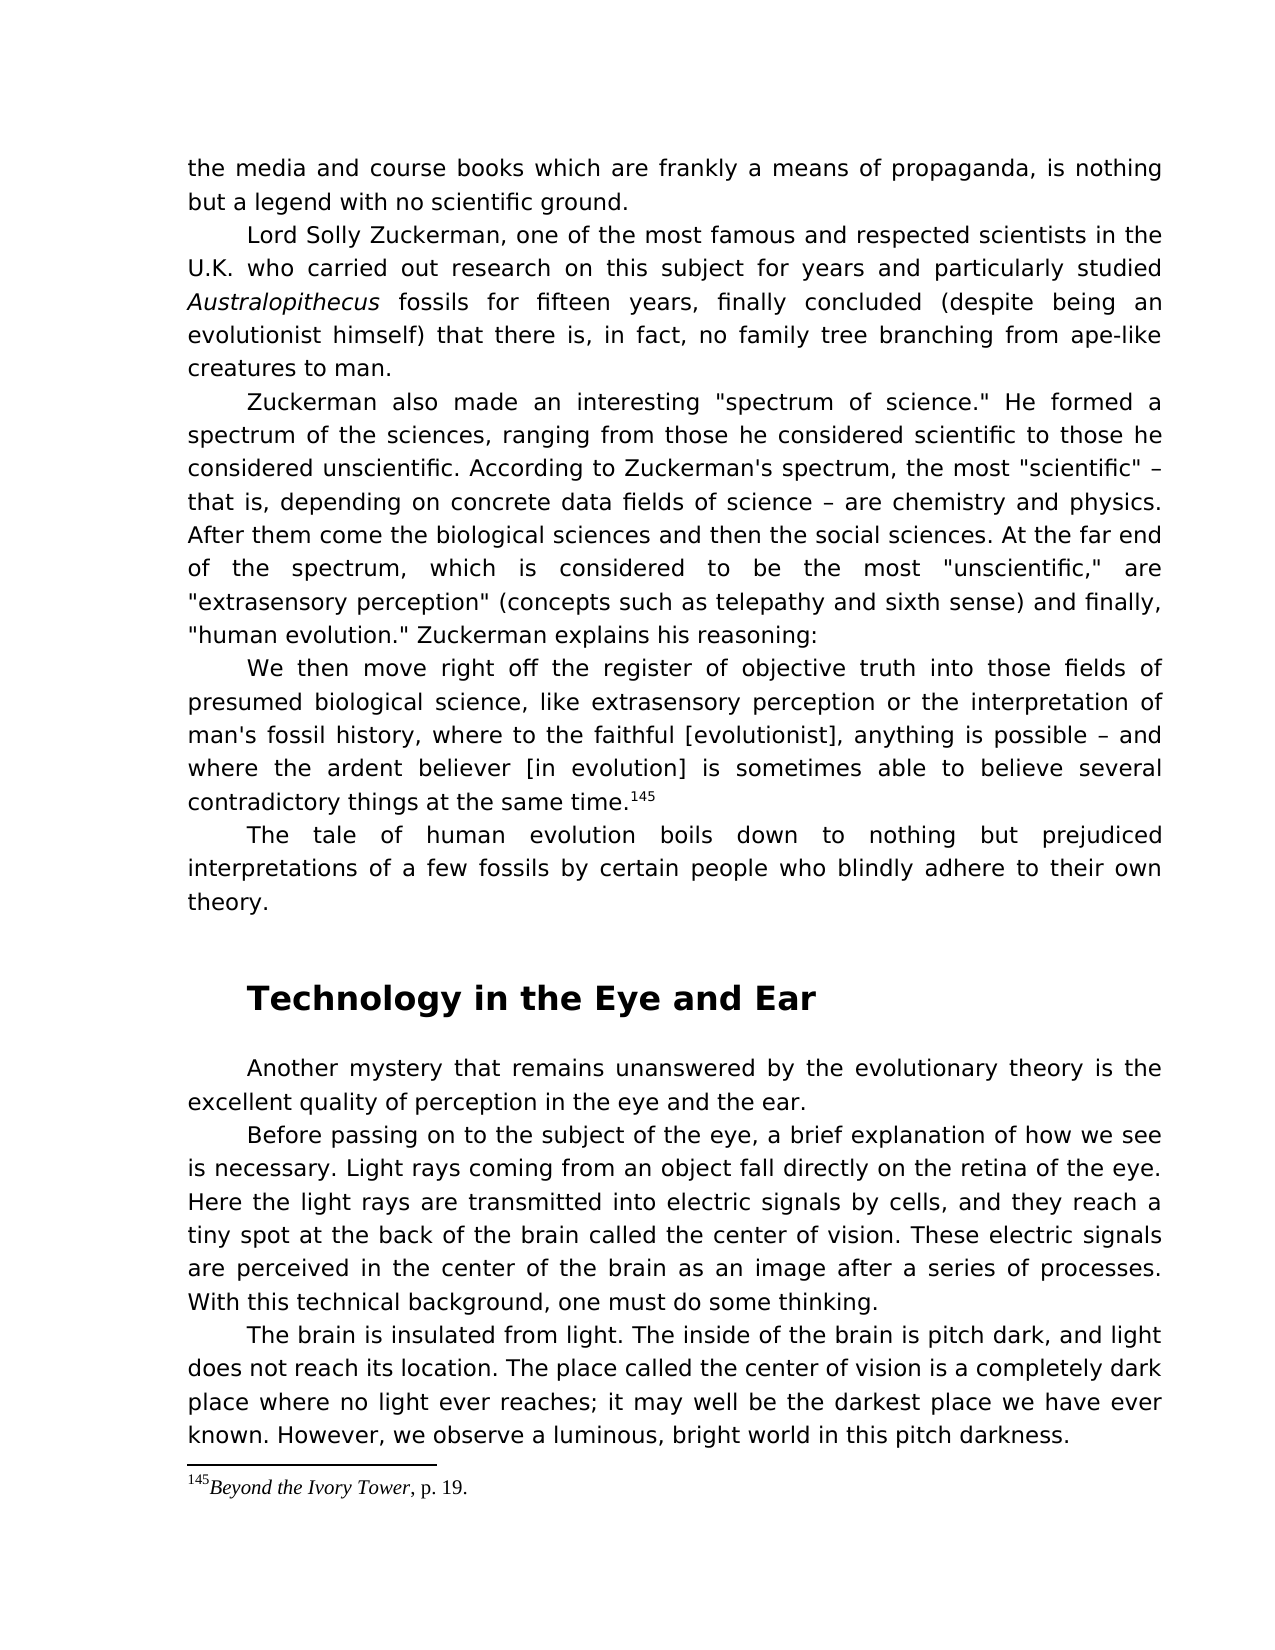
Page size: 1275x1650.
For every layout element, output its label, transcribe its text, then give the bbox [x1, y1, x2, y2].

text Another mystery that remains unanswered by the evolutionary theory is the excellent quality of perception in the eye and the ear. [187, 1050, 1163, 1117]
text We then move right off the register of objective truth into those fields of presumed biological science, like extrasensory perception or the interpretation of man's fossil history, where to the faithful [evolutionist], anything is possible – and where the ardent believer [in evolution] is sometimes able to believe several contradictory things at the same time. [187, 650, 1163, 817]
text The brain is insulated from light. The inside of the brain is pitch dark, and light does not reach its location. The place called the center of vision is a completely dark place where no light ever reaches; it may well be the darkest place we have ever known. However, we observe a luminous, bright world in this pitch darkness. [187, 1317, 1163, 1450]
text The tale of human evolution boils down to nothing but prejudiced interpretations of a few fossils by certain people who blindly adhere to their own theory. [187, 817, 1163, 917]
text Zuckerman also made an interesting "spectrum of science." He formed a spectrum of the sciences, ranging from those he considered scientific to those he considered unscientific. According to Zuckerman's spectrum, the most "scientific" – that is, depending on concrete data fields of science – are chemistry and physics. After them come the biological sciences and then the social sciences. At the far end of the spectrum, which is considered to be the most "unscientific," are "extrasensory perception" (concepts such as telepathy and sixth sense) and finally, "human evolution." Zuckerman explains his reasoning: [187, 383, 1163, 650]
text Lord Solly Zuckerman, one of the most famous and respected scientists in the U.K. who carried out research on this subject for years and particularly studied Australopithecus fossils for fifteen years, finally concluded (despite being an evolutionist himself) that there is, in fact, no family tree branching from ape-like creatures to man. [187, 217, 1163, 383]
text Beyond the Ivory Tower, p. 19. [187, 1471, 1181, 1500]
text Before passing on to the subject of the eye, a brief explanation of how we see is necessary. Light rays coming from an object fall directly on the retina of the eye. Here the light rays are transmitted into electric signals by cells, and they reach a tiny spot at the back of the brain called the center of vision. These electric signals are perceived in the center of the brain as an image after a series of processes. With this technical background, one must do some thinking. [187, 1117, 1163, 1317]
text Technology in the Eye and Ear [187, 983, 1163, 1017]
text the media and course books which are frankly a means of propaganda, is nothing but a legend with no scientific ground. [187, 150, 1163, 217]
